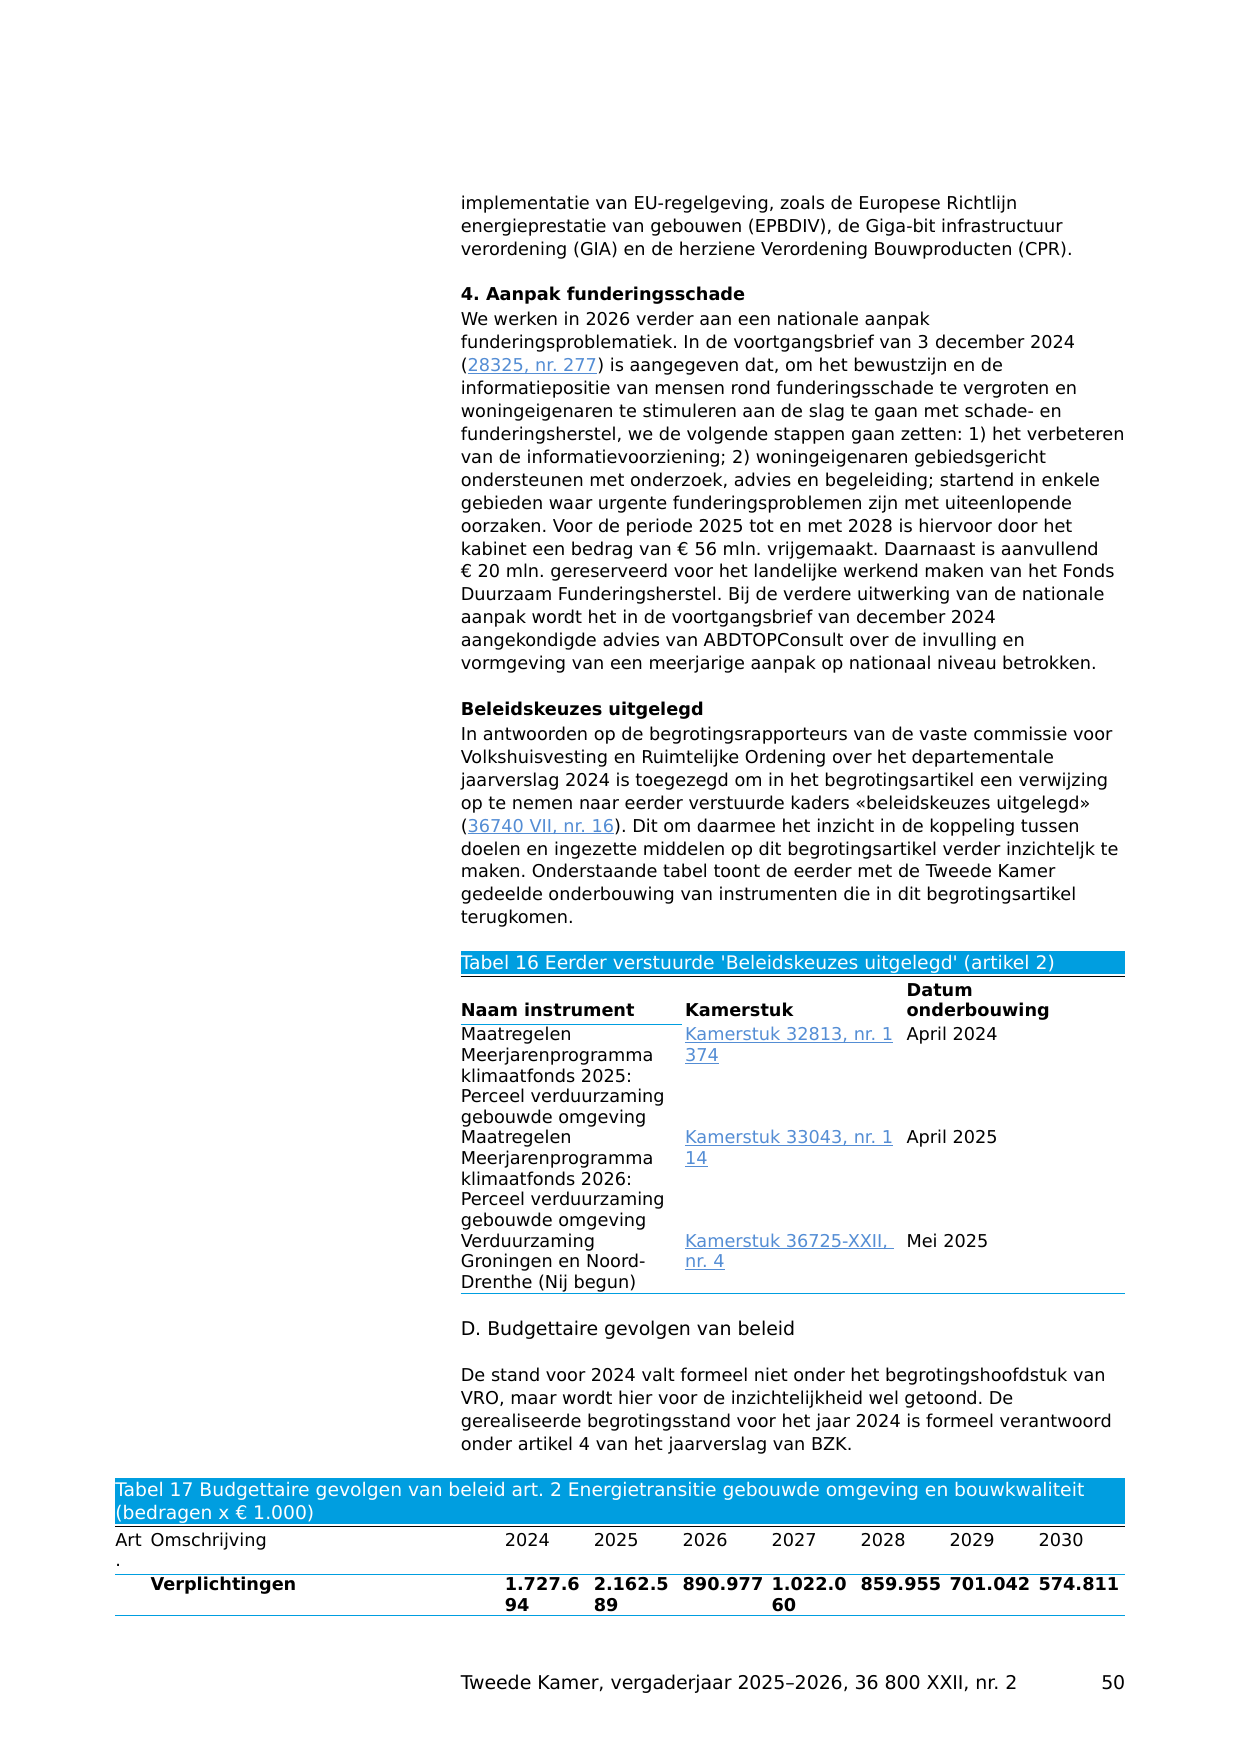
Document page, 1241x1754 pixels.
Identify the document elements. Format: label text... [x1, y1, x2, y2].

table_cell 1.727.694 [502, 1575, 591, 1615]
table_cell Kamerstuk 33043, nr. 114 [682, 1128, 903, 1231]
table_cell April 2024 [904, 1024, 1125, 1127]
title D. Budgettaire gevolgen van beleid [461, 1318, 1125, 1340]
text implementatie van EU-regelgeving, zoals de Europese Richtlijn energieprestatie van gebouwen (EPBDIV), de Giga-bit infrastructuur verordening (GIA) en de herziene Verordening Bouwproducten (CPR). [461, 191, 1125, 259]
table_cell Naam instrument [461, 977, 682, 1024]
table_cell 2028 [858, 1527, 946, 1574]
table_cell 859.955 [858, 1575, 946, 1615]
table_cell Verduurzaming Groningen en Noord-Drenthe (Nij begun) [461, 1231, 682, 1292]
text Beleidskeuzes uitgelegd [461, 697, 1125, 720]
table_cell Omschrijving [148, 1527, 502, 1574]
table_cell 2025 [591, 1527, 679, 1574]
table_cell Verplichtingen [148, 1575, 502, 1615]
table_cell 2.162.589 [591, 1575, 679, 1615]
table_cell Kamerstuk 32813, nr. 1374 [682, 1024, 903, 1127]
table_cell Mei 2025 [904, 1231, 1125, 1292]
table_cell Datum onderbouwing [904, 977, 1125, 1024]
table_cell 574.811 [1035, 1575, 1125, 1615]
text We werken in 2026 verder aan een nationale aanpak funderingsproblematiek. In de voortgangsbrief van 3 december 2024 (28325, nr. 277) is aangegeven dat, om het bewustzijn en de informatiepositie van mensen rond funderingsschade te vergroten en woningeigenaren te stimuleren aan de slag te gaan met schade- en funderingsherstel, we de volgende stappen gaan zetten: 1) het verbeteren van de informatievoorziening; 2) woningeigenaren gebiedsgericht ondersteunen met onderzoek, advies en begeleiding; startend in enkele gebieden waar urgente funderingsproblemen zijn met uiteenlopende oorzaken. Voor de periode 2025 tot en met 2028 is hiervoor door het kabinet een bedrag van € 56 mln. vrijgemaakt. Daarnaast is aanvullend € 20 mln. gereserveerd voor het landelijke werkend maken van het Fonds Duurzaam Funderingsherstel. Bij de verdere uitwerking van de nationale aanpak wordt het in de voortgangsbrief van december 2024 aangekondigde advies van ABDTOPConsult over de invulling en vormgeving van een meerjarige aanpak op nationaal niveau betrokken. [461, 307, 1125, 674]
table_cell 2024 [502, 1527, 591, 1574]
table_cell Maatregelen Meerjarenprogramma klimaatfonds 2026: Perceel verduurzaming gebouwde omgeving [461, 1128, 682, 1231]
table_cell Kamerstuk 36725-XXII, nr. 4 [682, 1231, 903, 1292]
table_cell Art. [115, 1527, 147, 1574]
table_cell 2029 [946, 1527, 1035, 1574]
table_cell 701.042 [946, 1575, 1035, 1615]
text De stand voor 2024 valt formeel niet onder het begrotingshoofdstuk van VRO, maar wordt hier voor de inzichtelijkheid wel getoond. De gerealiseerde begrotingsstand voor het jaar 2024 is formeel verantwoord onder artikel 4 van het jaarverslag van BZK. [461, 1363, 1125, 1455]
table_cell 2027 [769, 1527, 857, 1574]
table_cell 2026 [680, 1527, 768, 1574]
text 4. Aanpak funderingsschade [461, 282, 1125, 305]
table_cell 2030 [1035, 1527, 1125, 1574]
text In antwoorden op de begrotingsrapporteurs van de vaste commissie voor Volkshuisvesting en Ruimtelijke Ordening over het departementale jaarverslag 2024 is toegezegd om in het begrotingsartikel een verwijzing op te nemen naar eerder verstuurde kaders «beleidskeuzes uitgelegd» (36740 VII, nr. 16). Dit om daarmee het inzicht in de koppeling tussen doelen en ingezette middelen op dit begrotingsartikel verder inzichteljk te maken. Onderstaande tabel toont de eerder met de Tweede Kamer gedeelde onderbouwing van instrumenten die in dit begrotingsartikel terugkomen. [461, 722, 1125, 928]
table_cell Maatregelen Meerjarenprogramma klimaatfonds 2025: Perceel verduurzaming gebouwde omgeving [461, 1025, 682, 1127]
table_cell 1.022.060 [769, 1575, 857, 1615]
table_cell Kamerstuk [682, 977, 903, 1024]
table_cell 890.977 [680, 1575, 768, 1615]
table_cell [115, 1575, 147, 1615]
table_cell April 2025 [904, 1128, 1125, 1231]
